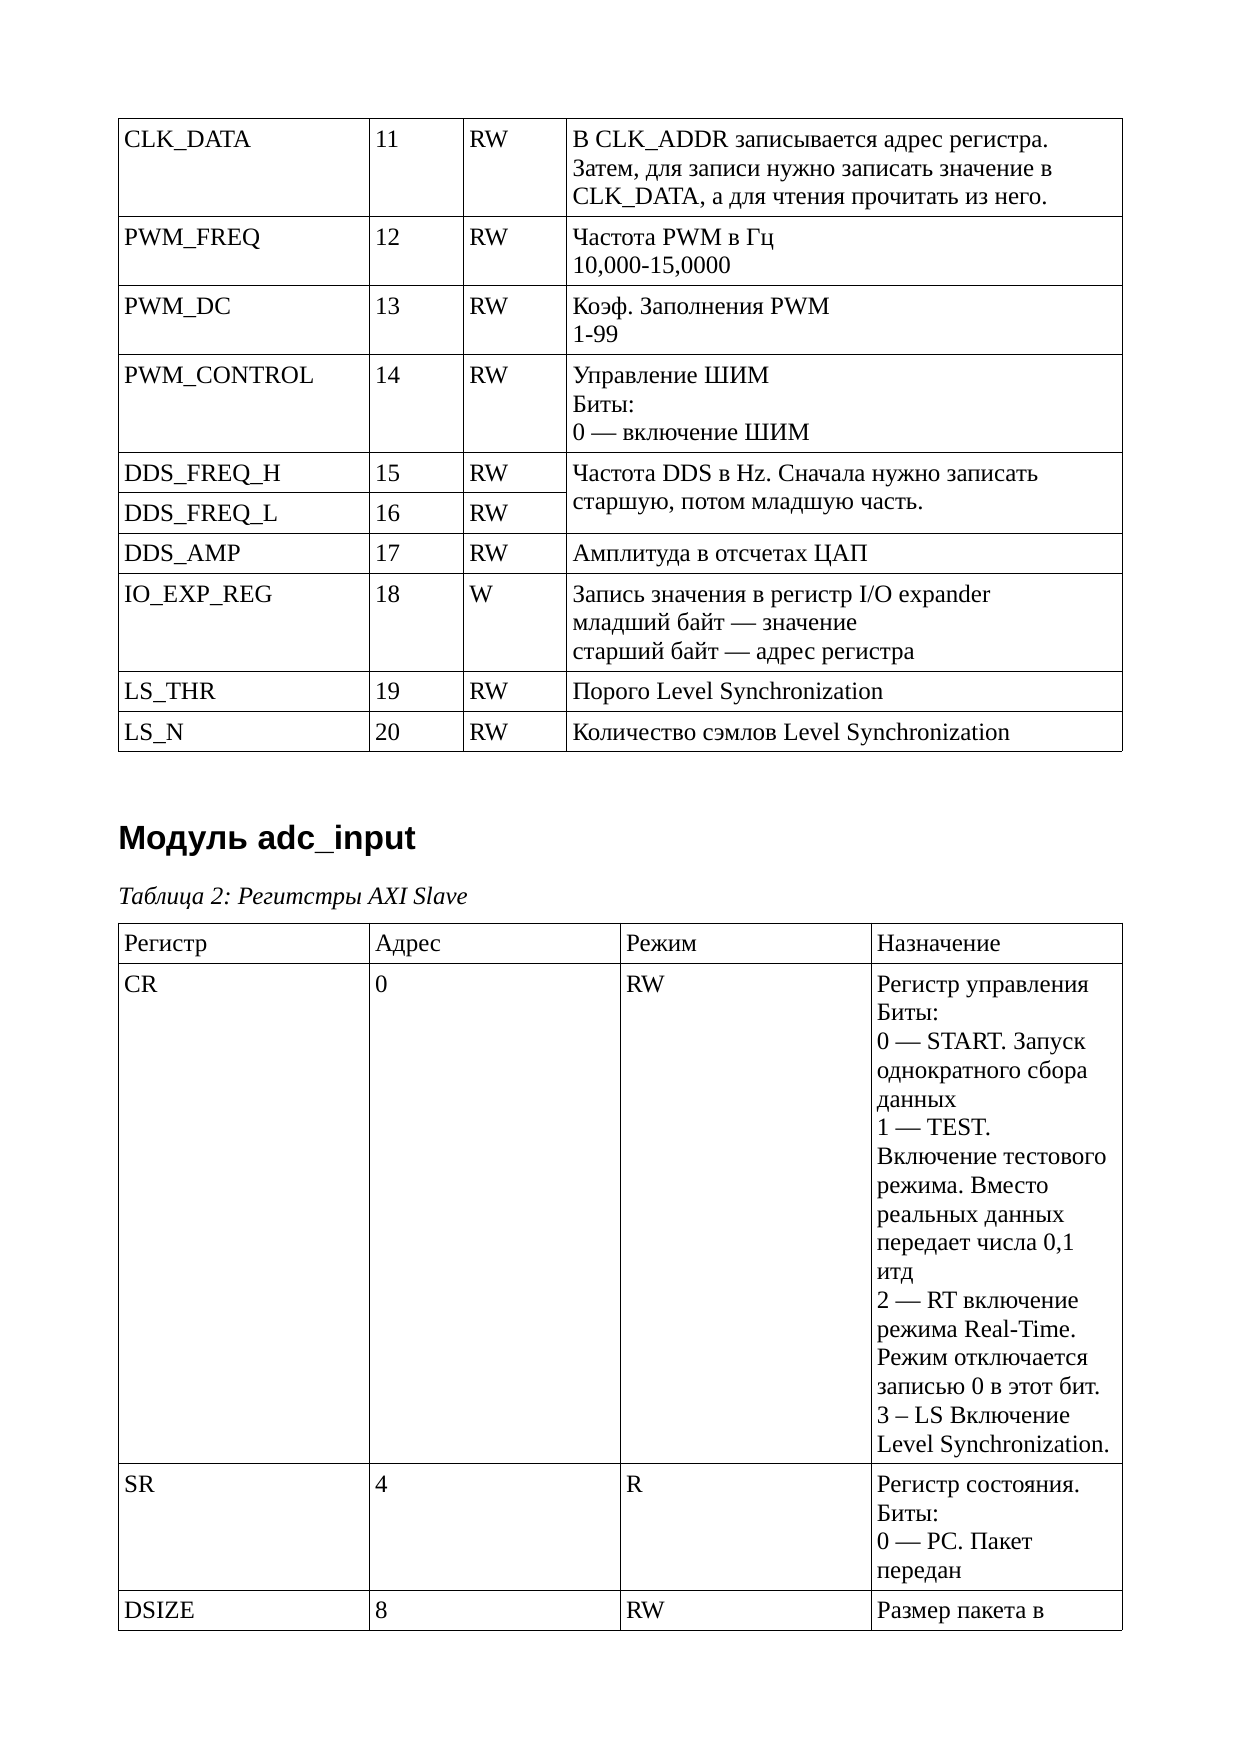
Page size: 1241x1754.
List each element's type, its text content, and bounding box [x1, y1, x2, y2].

table_cell RW [464, 286, 566, 354]
table_cell 18 [370, 574, 463, 671]
table_cell Коэф. Заполнения PWM 1-99 [567, 286, 1122, 354]
table_cell 16 [370, 493, 463, 532]
table_cell CR [119, 964, 369, 1463]
table_cell Амплитуда в отсчетах ЦАП [567, 534, 1122, 573]
table_cell PWM_CONTROL [119, 355, 369, 452]
table_cell RW [464, 217, 566, 285]
table_cell RW [464, 712, 566, 751]
table_header Назначение [872, 924, 1122, 963]
table_cell Частота DDS в Hz. Сначала нужно записать старшую, потом младшую часть. [567, 453, 1122, 532]
table_cell 20 [370, 712, 463, 751]
table_header Режим [621, 924, 871, 963]
table_cell 14 [370, 355, 463, 452]
table_cell 11 [370, 119, 463, 216]
table_cell PWM_FREQ [119, 217, 369, 285]
table_cell DDS_FREQ_H [119, 453, 369, 492]
table_cell DDS_FREQ_L [119, 493, 369, 532]
table_cell Количество сэмлов Level Synchronization [567, 712, 1122, 751]
table_cell SR [119, 1464, 369, 1590]
subtitle Модуль adc_input [118, 818, 1122, 856]
table_header Адрес [370, 924, 620, 963]
table_cell 8 [370, 1591, 620, 1630]
table_cell Управление ШИМ Биты: 0 — включение ШИМ [567, 355, 1122, 452]
table_cell Частота PWM в Гц 10,000-15,0000 [567, 217, 1122, 285]
text Таблица 2: Регитстры AXI Slave [118, 881, 1122, 910]
table_cell CLK_DATA [119, 119, 369, 216]
table_cell R [621, 1464, 871, 1590]
table_cell PWM_DC [119, 286, 369, 354]
table_cell RW [464, 493, 566, 532]
table_cell RW [464, 534, 566, 573]
table_cell 15 [370, 453, 463, 492]
table_cell 13 [370, 286, 463, 354]
table_cell В CLK_ADDR записывается адрес регистра. Затем, для записи нужно записать значение в CLK_DATA, а для чтения прочитать из него. [567, 119, 1122, 216]
table_cell Размер пакета в [872, 1591, 1122, 1630]
table_cell Запись значения в регистр I/O expander младший байт — значение старший байт — адрес регистра [567, 574, 1122, 671]
table_cell Регистр управления Биты: 0 — START. Запуск однократного сбора данных 1 — TEST. Включение тестового режима. Вместо реальных данных передает числа 0,1 итд 2 — RT включение режима Real-Time. Режим отключается записью 0 в этот бит. 3 – LS Включение Level Synchronization. [872, 964, 1122, 1463]
table_cell 4 [370, 1464, 620, 1590]
table_cell RW [621, 1591, 871, 1630]
table_cell DSIZE [119, 1591, 369, 1630]
table_header Регистр [119, 924, 369, 963]
table_cell RW [621, 964, 871, 1463]
table_cell 17 [370, 534, 463, 573]
table_cell RW [464, 453, 566, 492]
table_cell RW [464, 355, 566, 452]
table_cell IO_EXP_REG [119, 574, 369, 671]
table_cell 0 [370, 964, 620, 1463]
table_cell LS_THR [119, 672, 369, 711]
table_cell RW [464, 672, 566, 711]
table_cell DDS_AMP [119, 534, 369, 573]
table_cell LS_N [119, 712, 369, 751]
table_cell Регистр состояния. Биты: 0 — PC. Пакет передан [872, 1464, 1122, 1590]
table_cell RW [464, 119, 566, 216]
table_cell 12 [370, 217, 463, 285]
table_cell W [464, 574, 566, 671]
table_cell Порого Level Synchronization [567, 672, 1122, 711]
table_cell 19 [370, 672, 463, 711]
